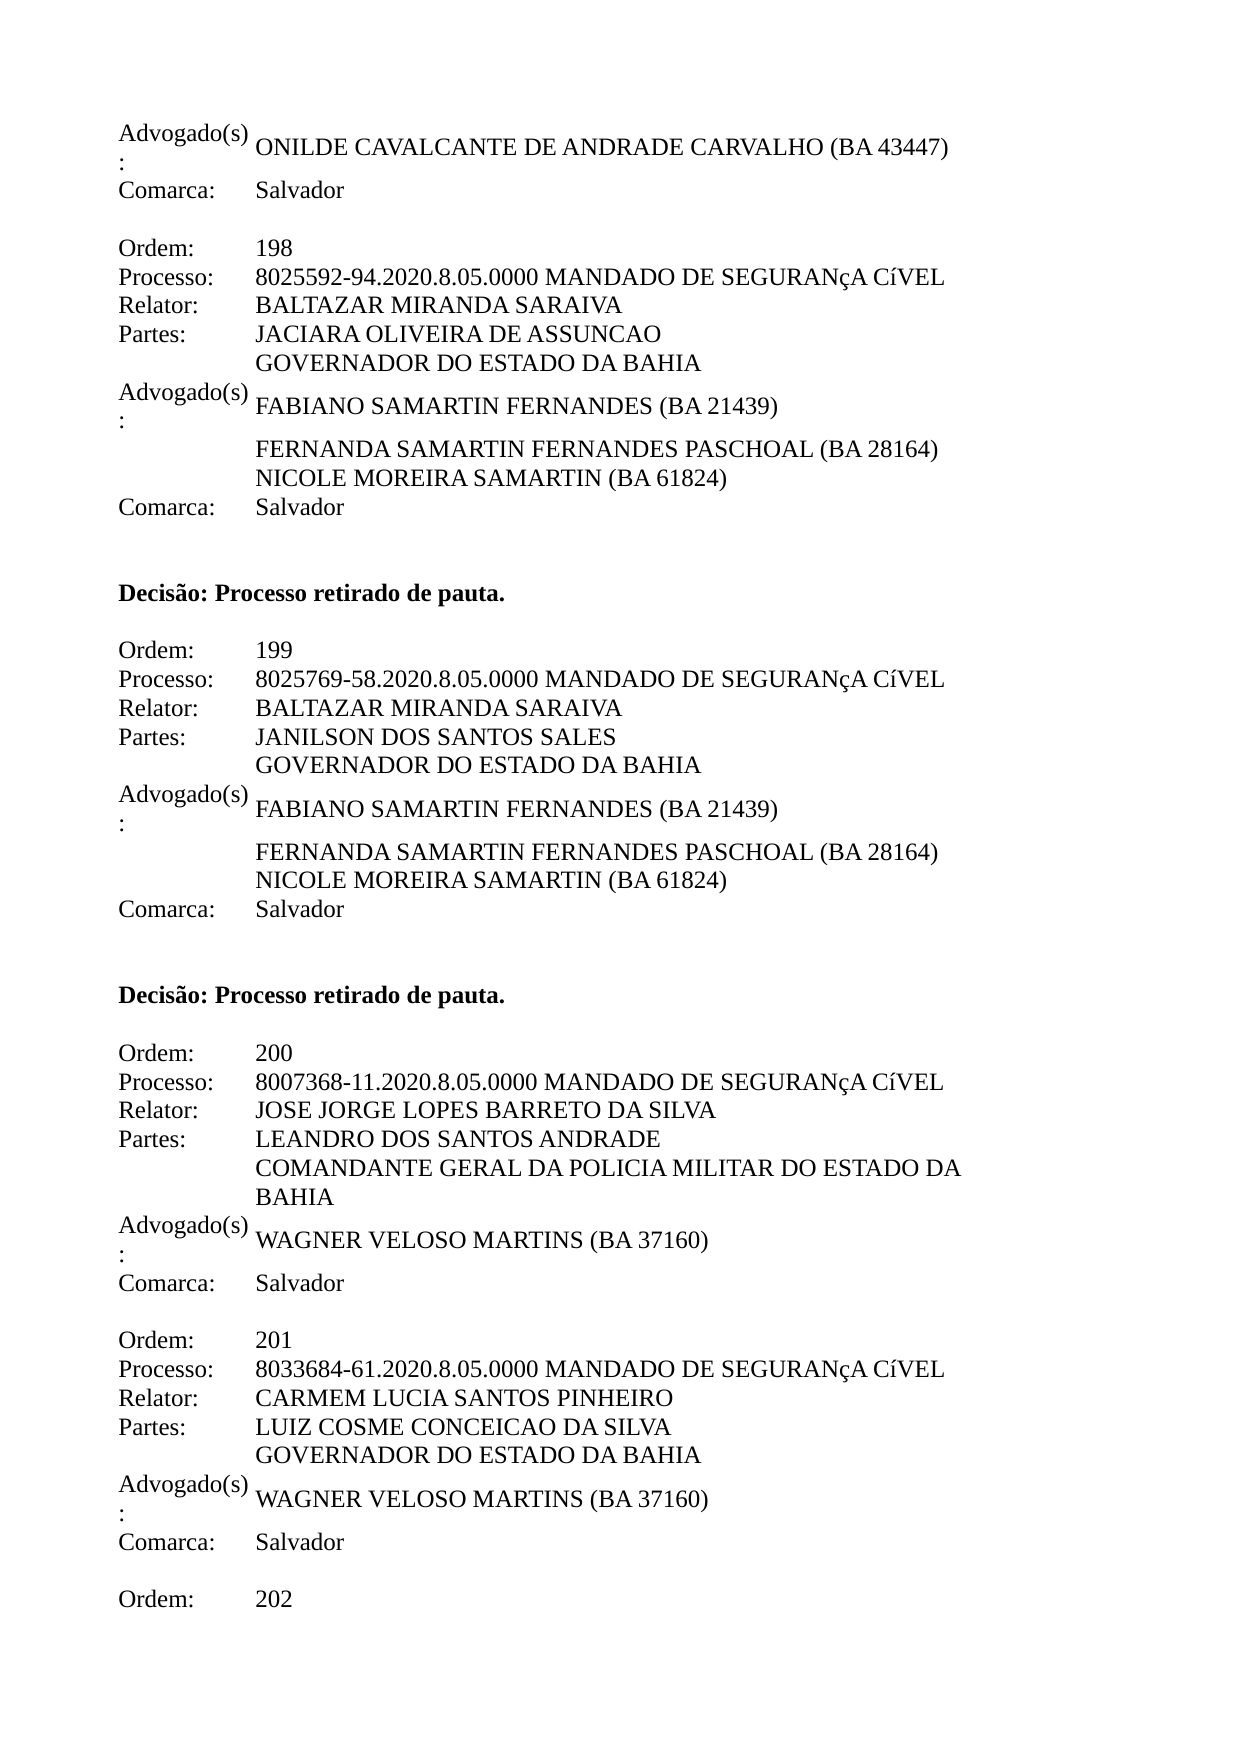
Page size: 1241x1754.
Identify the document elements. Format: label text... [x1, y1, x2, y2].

table_header Ordem: [118, 636, 255, 664]
table_cell Advogado(s): [118, 779, 255, 837]
table_cell Partes: [118, 722, 255, 751]
table_cell GOVERNADOR DO ESTADO DA BAHIA [255, 751, 946, 779]
table_cell 8025592-94.2020.8.05.0000 MANDADO DE SEGURANçA CíVEL [255, 262, 946, 291]
table_cell Salvador [255, 176, 1016, 204]
table_cell [118, 751, 255, 779]
table_cell NICOLE MOREIRA SAMARTIN (BA 61824) [255, 463, 946, 492]
table_header 199 [255, 636, 946, 664]
table_cell Advogado(s): [118, 118, 255, 176]
table_cell Processo: [118, 1354, 255, 1383]
table_cell LEANDRO DOS SANTOS ANDRADE [255, 1124, 1041, 1153]
table_header Ordem: [118, 233, 255, 262]
table_cell Salvador [255, 492, 946, 521]
text Decisão: Processo retirado de pauta. [118, 981, 1122, 1009]
table_cell 8007368-11.2020.8.05.0000 MANDADO DE SEGURANçA CíVEL [255, 1067, 1041, 1096]
table_cell [118, 837, 255, 866]
table_header 198 [255, 233, 946, 262]
table_cell [118, 866, 255, 894]
table_cell Advogado(s): [118, 1211, 255, 1268]
text Decisão: Processo retirado de pauta. [118, 578, 1122, 607]
table_cell Processo: [118, 1067, 255, 1096]
table_cell BALTAZAR MIRANDA SARAIVA [255, 693, 946, 722]
table_header Ordem: [118, 1326, 255, 1354]
table_cell Advogado(s): [118, 377, 255, 434]
table_cell 8033684-61.2020.8.05.0000 MANDADO DE SEGURANçA CíVEL [255, 1354, 946, 1383]
table_cell Partes: [118, 1412, 255, 1441]
table_cell Comarca: [118, 492, 255, 521]
table_cell JACIARA OLIVEIRA DE ASSUNCAO [255, 319, 946, 348]
table_cell Salvador [255, 1268, 1041, 1297]
table_cell ONILDE CAVALCANTE DE ANDRADE CARVALHO (BA 43447) [255, 118, 1016, 176]
table_cell JOSE JORGE LOPES BARRETO DA SILVA [255, 1096, 1041, 1124]
table_cell Processo: [118, 262, 255, 291]
table_cell Comarca: [118, 1268, 255, 1297]
table_header 202 [255, 1584, 944, 1613]
table_cell [118, 1153, 255, 1211]
table_cell Advogado(s): [118, 1469, 255, 1527]
table_header Ordem: [118, 1584, 255, 1613]
table_cell Comarca: [118, 894, 255, 923]
table_cell Salvador [255, 894, 946, 923]
table_cell Partes: [118, 1124, 255, 1153]
table_cell Salvador [255, 1527, 946, 1556]
table_cell WAGNER VELOSO MARTINS (BA 37160) [255, 1469, 946, 1527]
table_header 200 [255, 1038, 1041, 1067]
table_header 201 [255, 1326, 946, 1354]
table_cell GOVERNADOR DO ESTADO DA BAHIA [255, 348, 946, 377]
table_cell [118, 463, 255, 492]
table_cell FERNANDA SAMARTIN FERNANDES PASCHOAL (BA 28164) [255, 837, 946, 866]
table_cell Relator: [118, 1383, 255, 1412]
table_header Ordem: [118, 1038, 255, 1067]
table_cell Relator: [118, 291, 255, 319]
table_cell JANILSON DOS SANTOS SALES [255, 722, 946, 751]
table_cell [118, 1441, 255, 1469]
table_cell Comarca: [118, 1527, 255, 1556]
table_cell [118, 348, 255, 377]
table_cell CARMEM LUCIA SANTOS PINHEIRO [255, 1383, 946, 1412]
table_cell GOVERNADOR DO ESTADO DA BAHIA [255, 1441, 946, 1469]
table_cell FABIANO SAMARTIN FERNANDES (BA 21439) [255, 377, 946, 434]
table_cell WAGNER VELOSO MARTINS (BA 37160) [255, 1211, 1041, 1268]
table_cell [118, 434, 255, 463]
table_cell Relator: [118, 1096, 255, 1124]
table_cell LUIZ COSME CONCEICAO DA SILVA [255, 1412, 946, 1441]
table_cell 8025769-58.2020.8.05.0000 MANDADO DE SEGURANçA CíVEL [255, 664, 946, 693]
table_cell NICOLE MOREIRA SAMARTIN (BA 61824) [255, 866, 946, 894]
table_cell Processo: [118, 664, 255, 693]
table_cell COMANDANTE GERAL DA POLICIA MILITAR DO ESTADO DA BAHIA [255, 1153, 1041, 1211]
table_cell Comarca: [118, 176, 255, 204]
table_cell FERNANDA SAMARTIN FERNANDES PASCHOAL (BA 28164) [255, 434, 946, 463]
table_cell FABIANO SAMARTIN FERNANDES (BA 21439) [255, 779, 946, 837]
table_cell BALTAZAR MIRANDA SARAIVA [255, 291, 946, 319]
table_cell Partes: [118, 319, 255, 348]
table_cell Relator: [118, 693, 255, 722]
